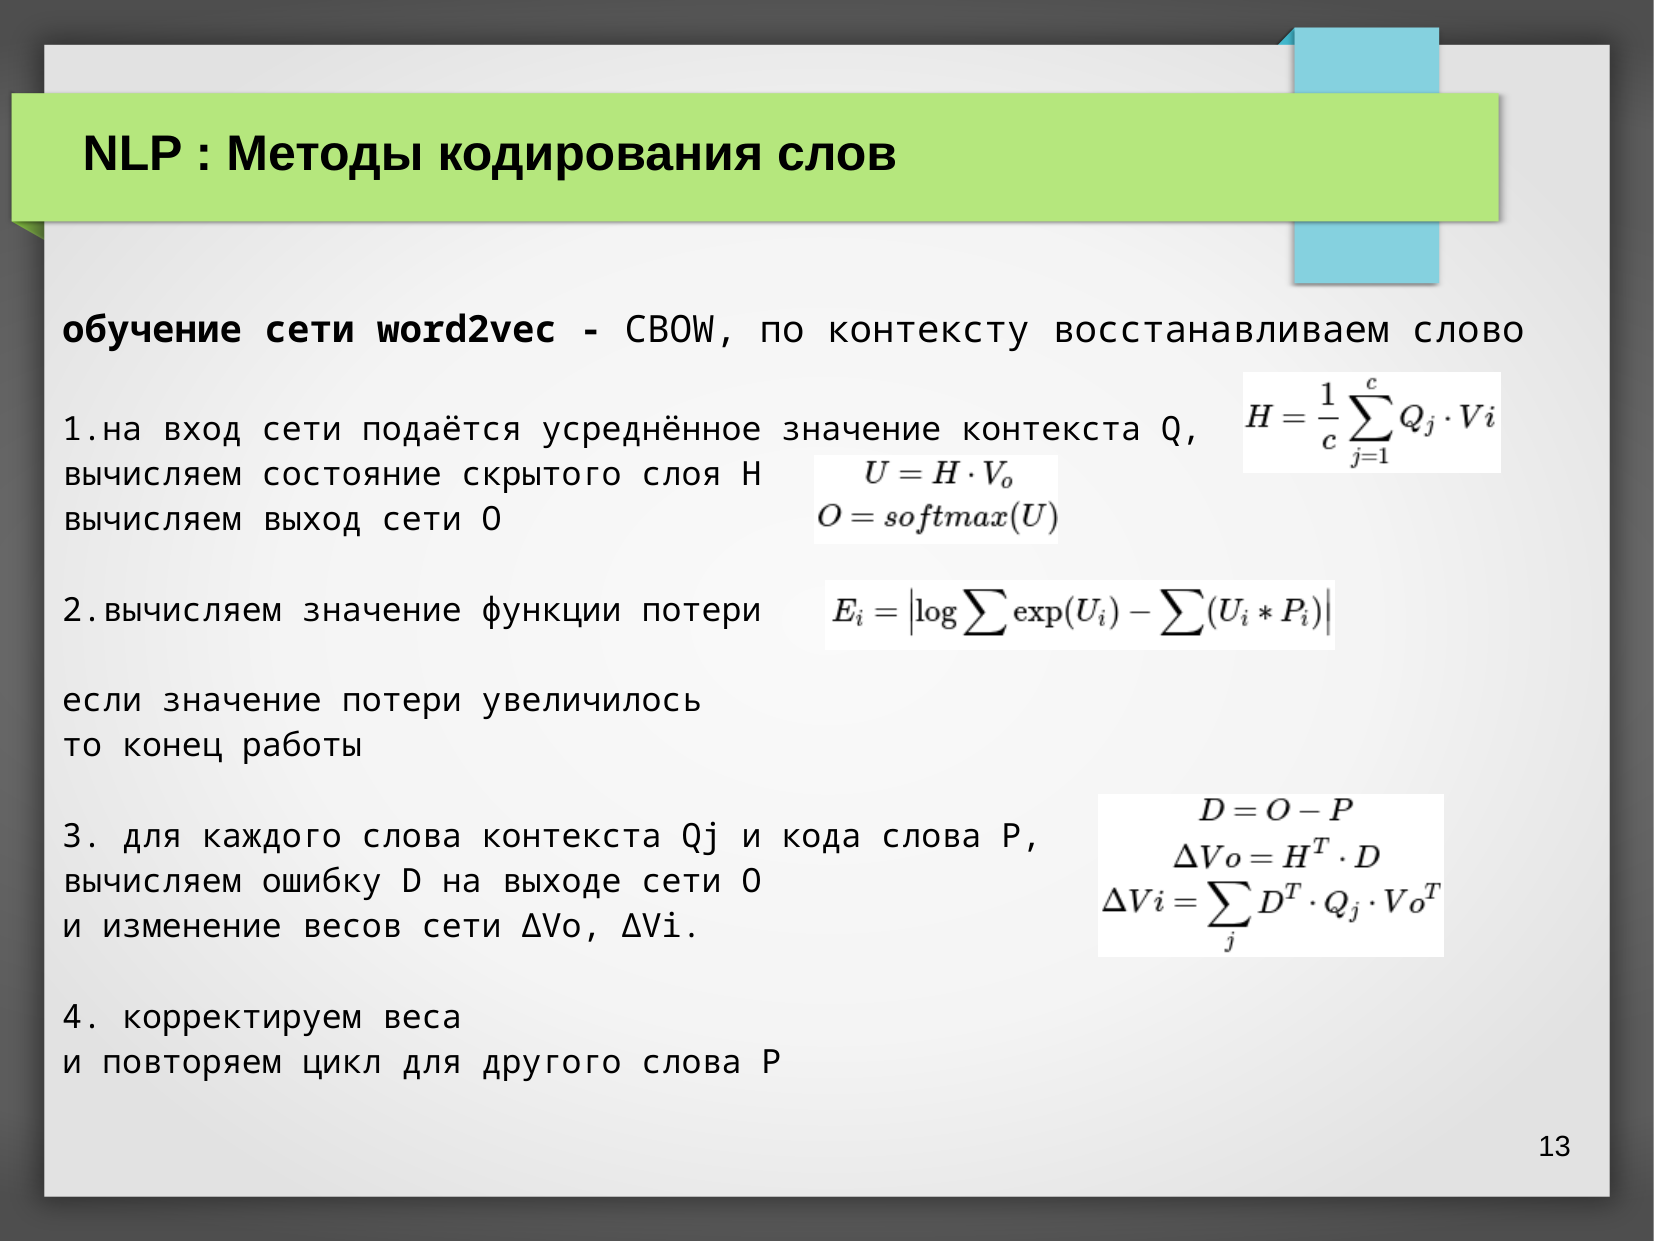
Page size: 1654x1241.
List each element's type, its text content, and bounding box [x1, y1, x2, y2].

title NLP : Методы кодирования слов [82, 121, 1028, 187]
picture [0, 0, 1654, 1241]
text_box обучение сети word2vec - CBOW, по контексту восстанавливаем слово 1.на вход сети подаётся усреднённое значение контекста Q, вычисляем состояние скрытого слоя H вычисляем выход сети O 2.вычисляем значение функции потери если значение потери увеличилось то конец работы 3. для каждого слова контекста Qj и кода слова P, вычисляем ошибку D на выходе сети O и изменение весов сети ΔVo, ΔVi. 4. корректируем веса и повторяем цикл для другого слова P [47, 295, 1607, 1040]
